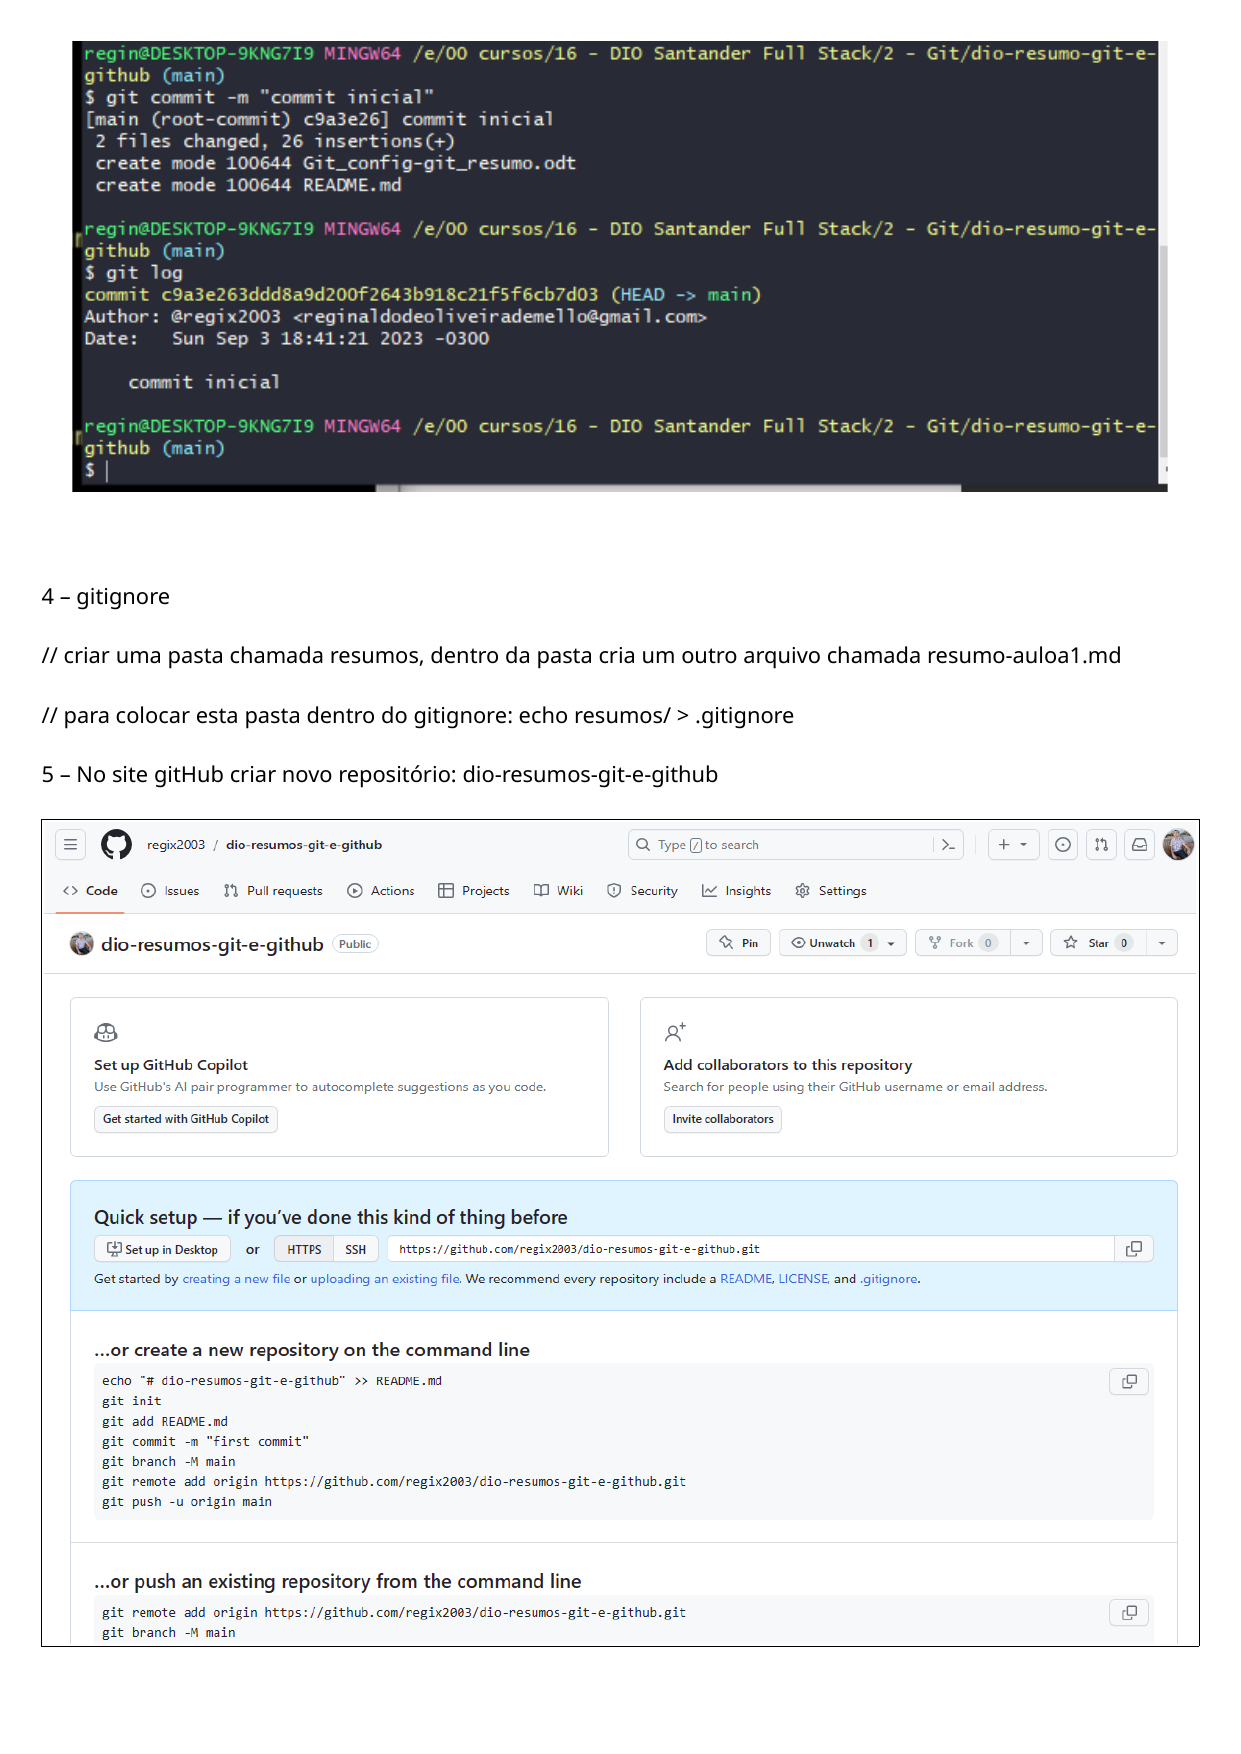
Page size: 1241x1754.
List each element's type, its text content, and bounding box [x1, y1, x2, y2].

picture [72, 41, 1168, 492]
text 5 – No site gitHub criar novo repositório: dio-resumos-git-e-github [41, 759, 1199, 789]
text // para colocar esta pasta dentro do gitignore: echo resumos/ > .gitignore [41, 700, 1199, 730]
text 4 – gitignore [41, 581, 1199, 611]
text // criar uma pasta chamada resumos, dentro da pasta cria um outro arquivo chamada resumo-auloa1.md [41, 640, 1199, 670]
picture [44, 822, 1196, 1644]
